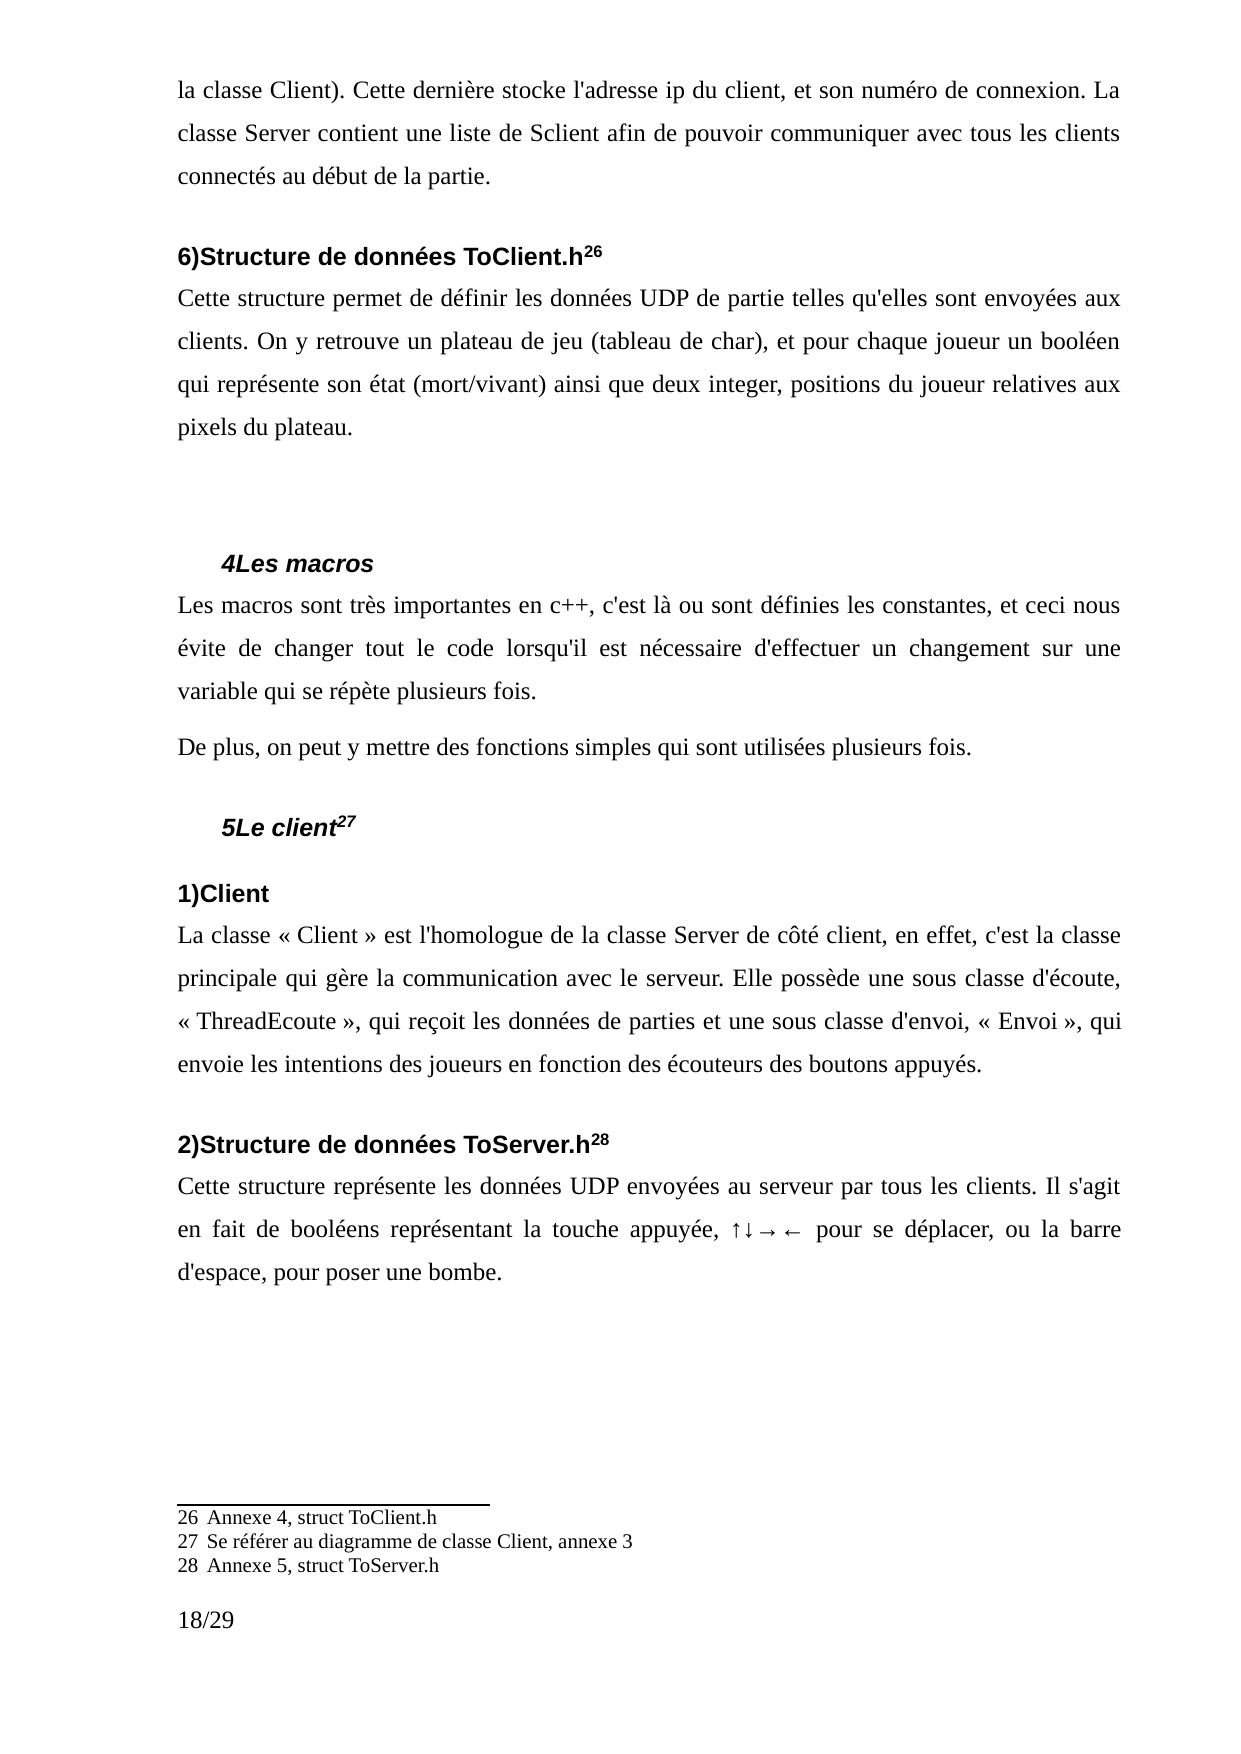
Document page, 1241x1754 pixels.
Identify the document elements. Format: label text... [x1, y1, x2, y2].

text Se référer au diagramme de classe Client, annexe 3 [177, 1529, 1122, 1553]
subtitle Client [177, 879, 1122, 907]
subtitle Structure de données ToServer.h [177, 1130, 1122, 1159]
text Les macros sont très importantes en c++, c'est là ou sont définies les constantes, et ceci nous évite de changer tout le code lorsqu'il est nécessaire d'effectuer un changement sur une variable qui se répète plusieurs fois. [177, 590, 1122, 705]
text la classe Client). Cette dernière stocke l'adresse ip du client, et son numéro de connexion. La classe Server contient une liste de Sclient afin de pouvoir communiquer avec tous les clients connectés au début de la partie. [177, 75, 1122, 190]
subtitle Structure de données ToClient.h [177, 242, 1122, 271]
subtitle Le client [177, 812, 1122, 841]
text Annexe 5, struct ToServer.h [177, 1553, 1122, 1577]
text Annexe 4, struct ToClient.h [177, 1505, 1122, 1529]
text Cette structure représente les données UDP envoyées au serveur par tous les clients. Il s'agit en fait de booléens représentant la touche appuyée, ↑↓→← pour se déplacer, ou la barre d'espace, pour poser une bombe. [177, 1171, 1122, 1286]
text La classe « Client » est l'homologue de la classe Server de côté client, en effet, c'est la classe principale qui gère la communication avec le serveur. Elle possède une sous classe d'écoute, « ThreadEcoute », qui reçoit les données de parties et une sous classe d'envoi, « Envoi », qui envoie les intentions des joueurs en fonction des écouteurs des boutons appuyés. [177, 920, 1122, 1078]
text De plus, on peut y mettre des fonctions simples qui sont utilisées plusieurs fois. [177, 732, 1122, 761]
subtitle Les macros [177, 549, 1122, 577]
text Cette structure permet de définir les données UDP de partie telles qu'elles sont envoyées aux clients. On y retrouve un plateau de jeu (tableau de char), et pour chaque joueur un booléen qui représente son état (mort/vivant) ainsi que deux integer, positions du joueur relatives aux pixels du plateau. [177, 283, 1122, 441]
